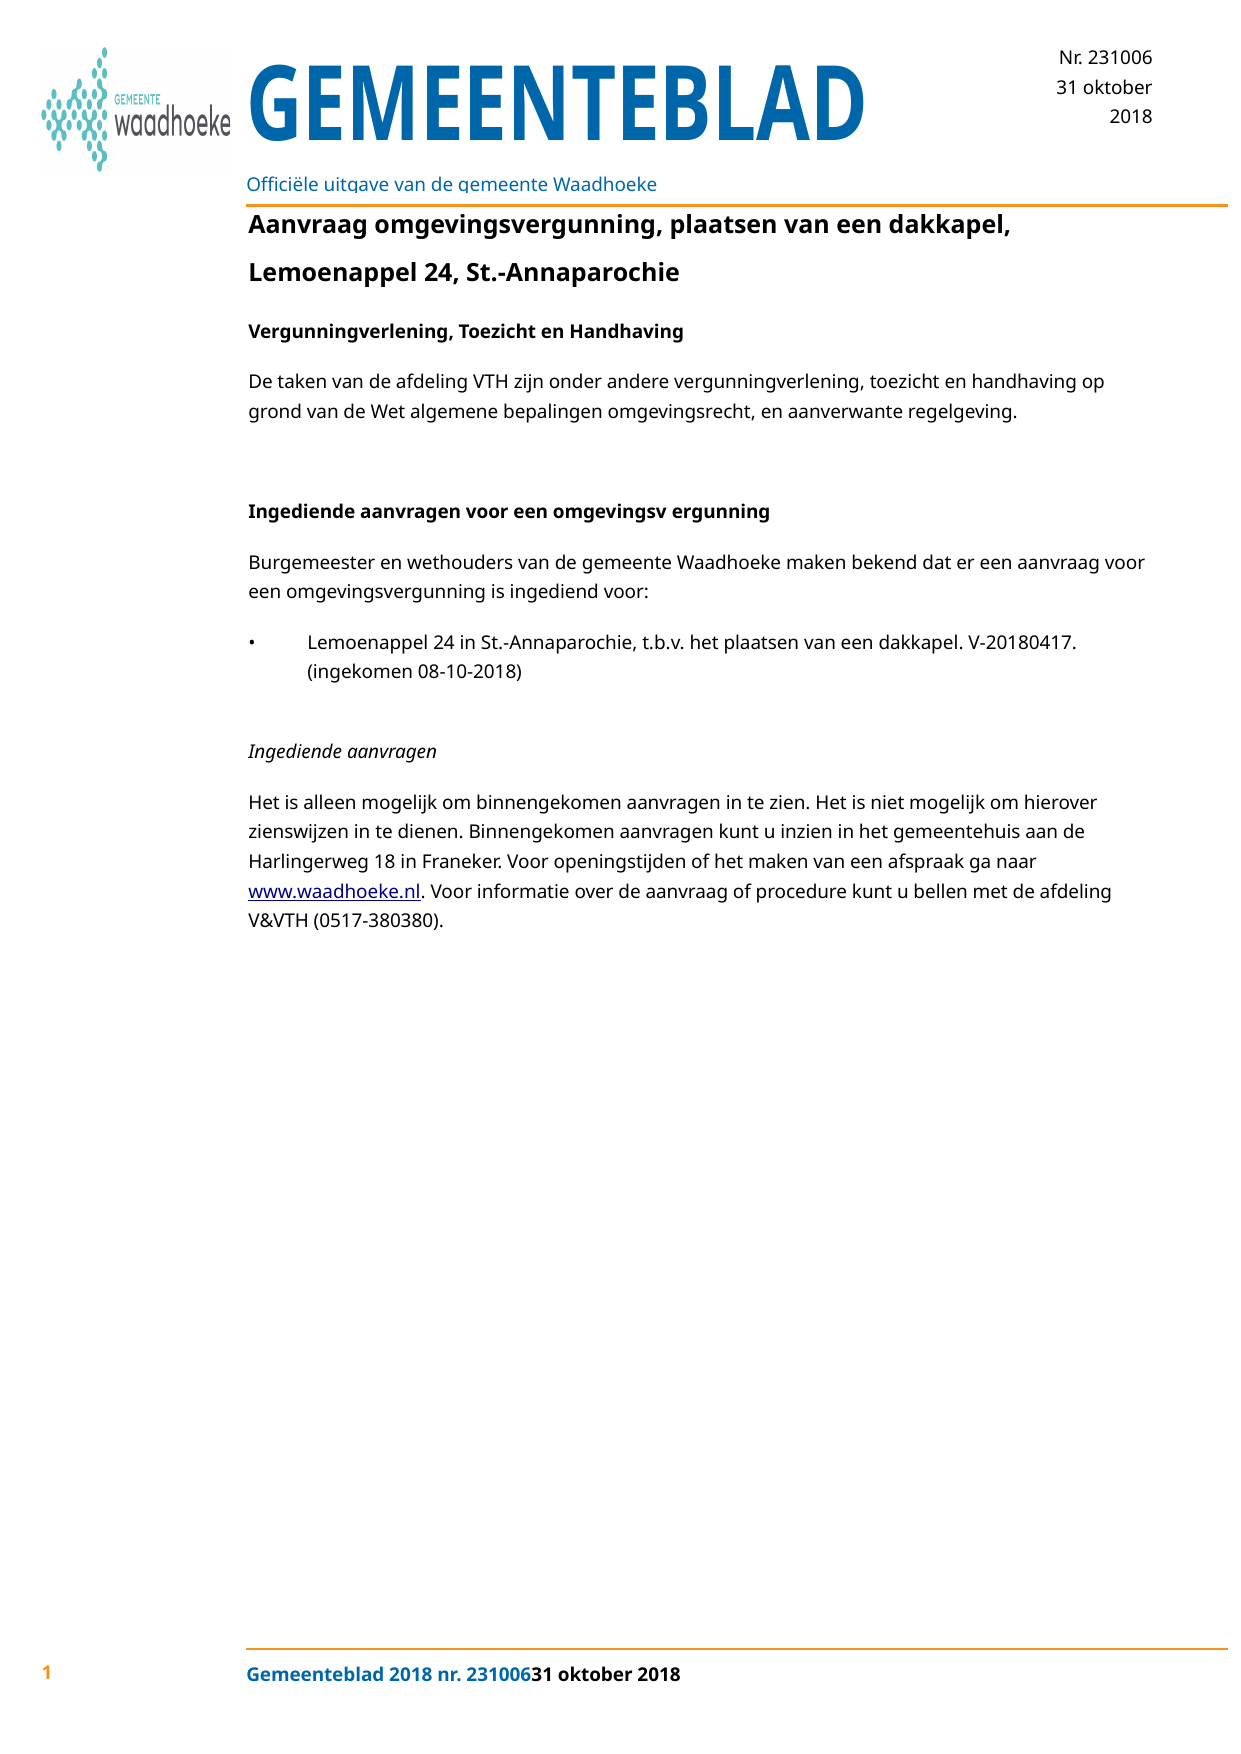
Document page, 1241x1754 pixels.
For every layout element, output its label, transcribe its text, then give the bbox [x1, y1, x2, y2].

picture [41, 47, 231, 172]
text Ingediende aanvragen voor een omgevingsv ergunning [248, 499, 1152, 524]
text De taken van de afdeling VTH zijn onder andere vergunningverlening, toezicht en handhaving op grond van de Wet algemene bepalingen omgevingsrecht, en aanverwante regelgeving. [248, 368, 1152, 424]
text Aanvraag omgevingsvergunning, plaatsen van een dakkapel, Lemoenappel 24, St.-Annaparochie [248, 207, 1152, 288]
text Burgemeester en wethouders van de gemeente Waadhoeke maken bekend dat er een aanvraag voor een omgevingsvergunning is ingediend voor: [248, 549, 1152, 604]
text Het is alleen mogelijk om binnengekomen aanvragen in te zien. Het is niet mogelijk om hierover zienswijzen in te dienen. Binnengekomen aanvragen kunt u inzien in het gemeentehuis aan de Harlingerweg 18 in Franeker. Voor openingstijden of het maken van een afspraak ga naar www.waadhoeke.nl. Voor informatie over de aanvraag of procedure kunt u bellen met de afdeling V&VTH (0517-380380). [248, 789, 1152, 933]
list Lemoenappel 24 in St.-Annaparochie, t.b.v. het plaatsen van een dakkapel. V-20180417. (ingekomen 08-10-2018) [248, 629, 1152, 684]
text Vergunningverlening, Toezicht en Handhaving [248, 318, 1152, 344]
text Ingediende aanvragen [248, 739, 1152, 764]
